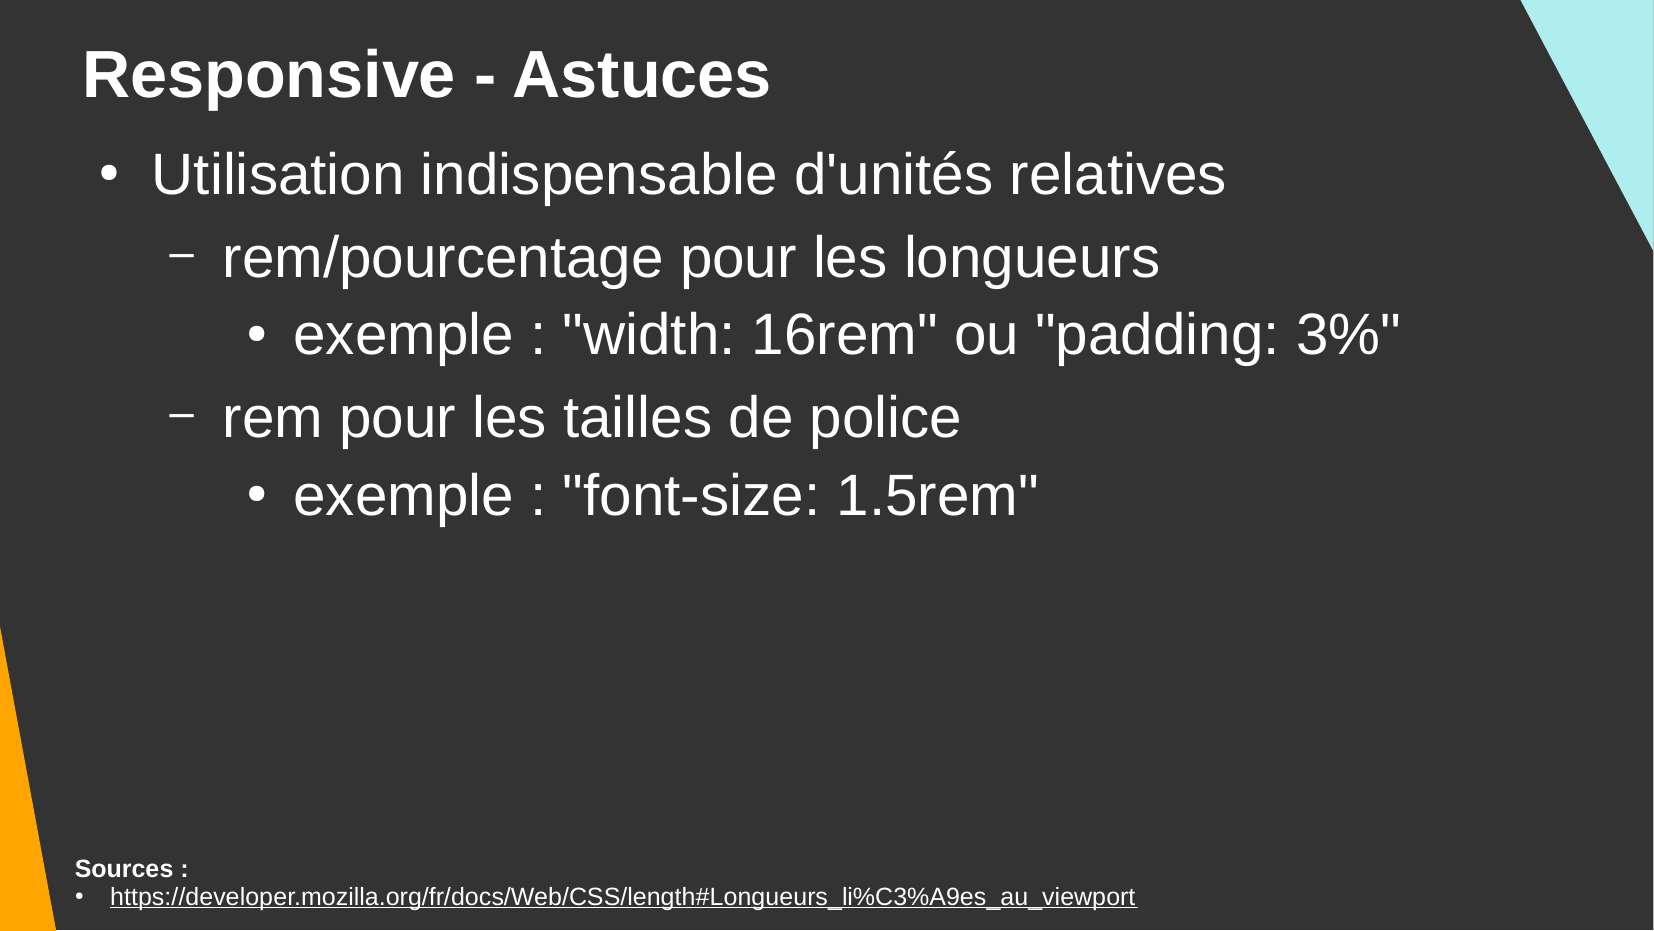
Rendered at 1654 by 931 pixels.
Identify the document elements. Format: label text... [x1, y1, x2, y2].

text_box [1520, 0, 1654, 253]
text_box Sources : https://developer.mozilla.org/fr/docs/Web/CSS/length#Longueurs_li%C3%A9es_au_viewport [60, 847, 1546, 928]
list Utilisation indispensable d'unités relatives rem/pourcentage pour les longueurs exemple : "width: 16rem" ou "padding: 3%" rem pour les tailles de police exemple : "font-size: 1.5rem" [80, 141, 1605, 662]
text_box [0, 626, 57, 931]
title Responsive - Astuces [82, 37, 1571, 112]
